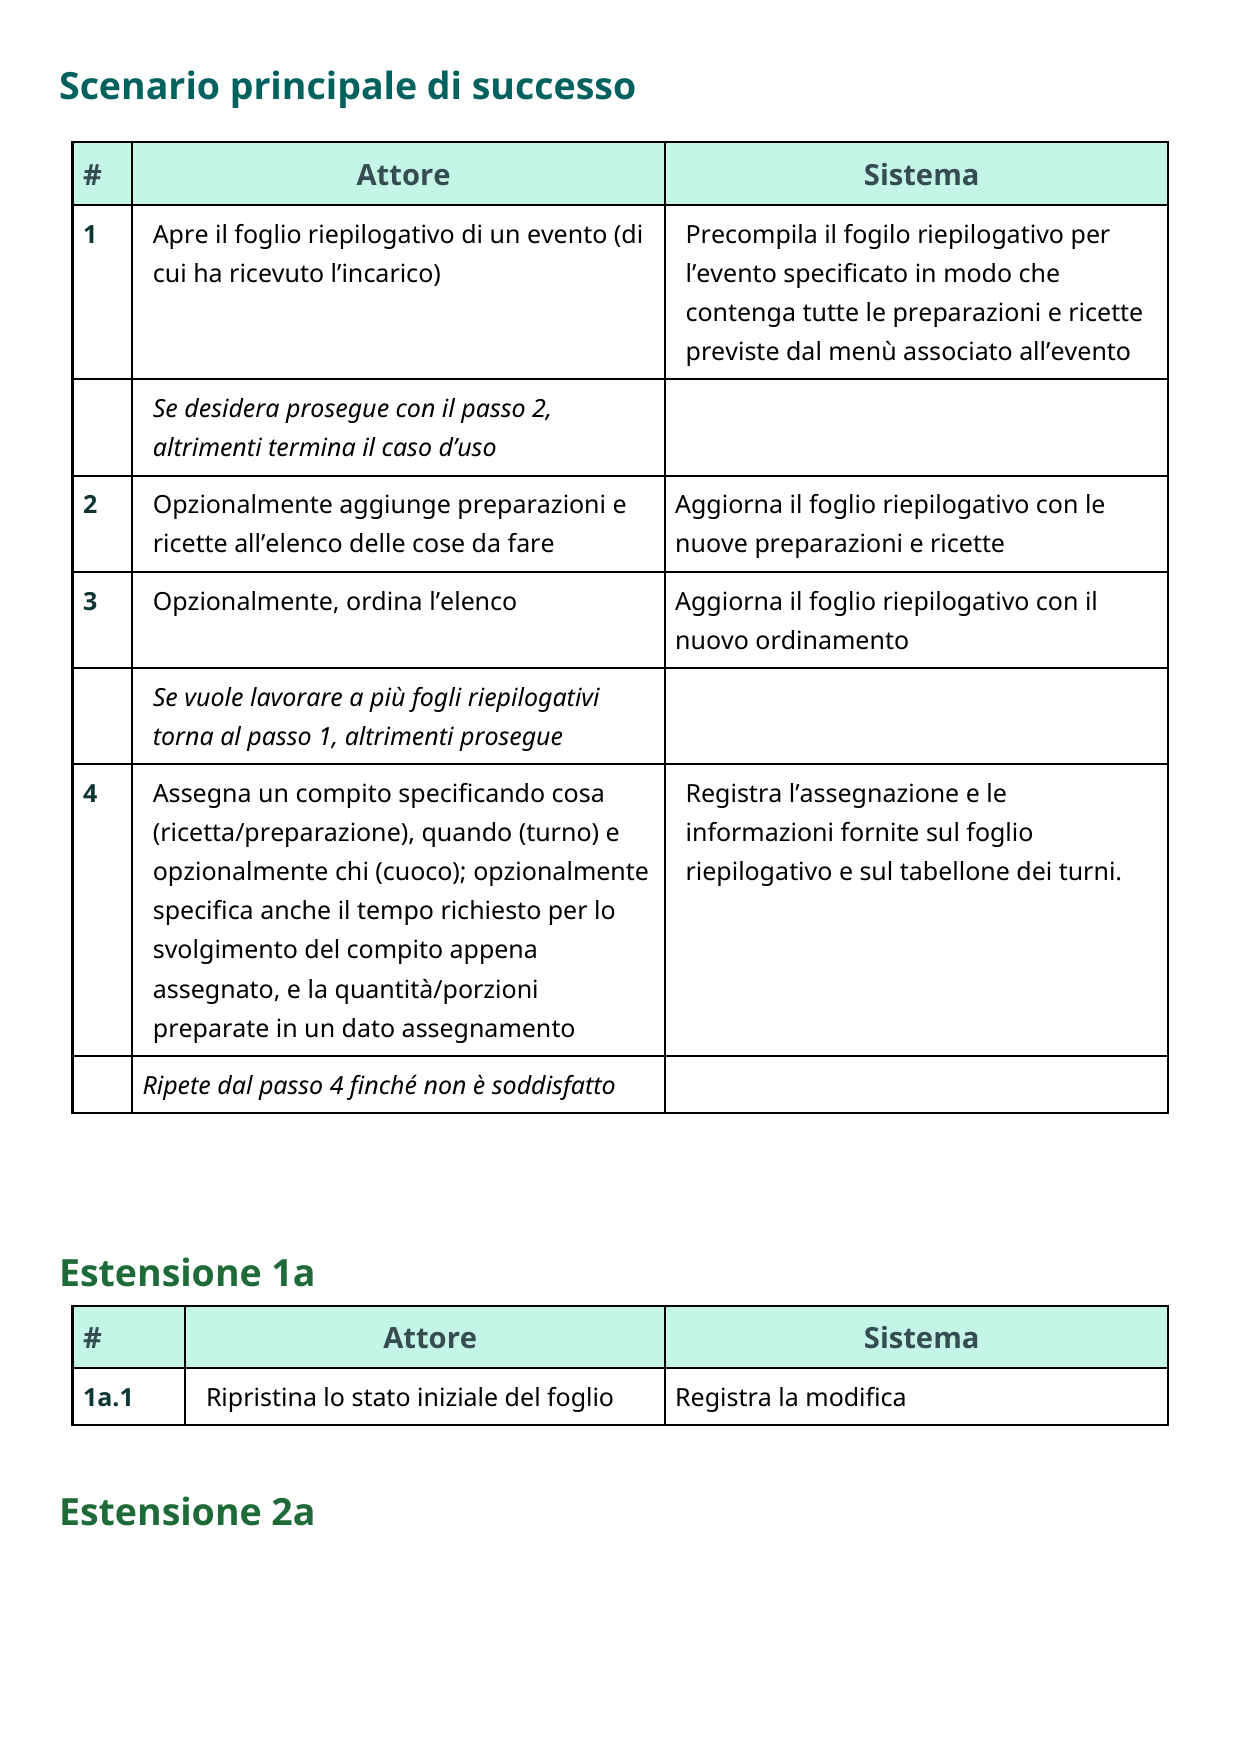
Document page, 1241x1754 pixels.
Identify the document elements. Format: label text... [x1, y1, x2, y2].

table_header Sistema [666, 1307, 1167, 1367]
table_cell 2 [74, 477, 131, 571]
table_header # [74, 1307, 184, 1367]
table_cell 1a.1 [74, 1369, 184, 1424]
text Estensione 1a [59, 1246, 1181, 1297]
table_cell [74, 380, 131, 474]
text Estensione 2a [59, 1485, 1181, 1536]
table_header Sistema [666, 143, 1167, 204]
table_cell Precompila il fogilo riepilogativo per l’evento specificato in modo che contenga tutte le preparazioni e ricette previste dal menù associato all’evento [666, 206, 1167, 378]
table_cell 4 [74, 765, 131, 1055]
table_cell Opzionalmente, ordina l’elenco [133, 573, 664, 667]
table_cell [74, 669, 131, 763]
table_cell Ripete dal passo 4 finché non è soddisfatto [133, 1057, 664, 1112]
table_cell 1 [74, 206, 131, 378]
table_cell 3 [74, 573, 131, 667]
table_cell Aggiorna il foglio riepilogativo con le nuove preparazioni e ricette [666, 477, 1167, 571]
table_cell [666, 669, 1167, 763]
table_cell Aggiorna il foglio riepilogativo con il nuovo ordinamento [666, 573, 1167, 667]
table_cell Se vuole lavorare a più fogli riepilogativi torna al passo 1, altrimenti prosegue [133, 669, 664, 763]
table_cell Ripristina lo stato iniziale del foglio [186, 1369, 664, 1424]
table_header # [74, 143, 131, 204]
table_cell Registra l’assegnazione e le informazioni fornite sul foglio riepilogativo e sul tabellone dei turni. [666, 765, 1167, 1055]
table_cell [666, 380, 1167, 474]
table_header Attore [186, 1307, 664, 1367]
table_cell Opzionalmente aggiunge preparazioni e ricette all’elenco delle cose da fare [133, 477, 664, 571]
table_cell Apre il foglio riepilogativo di un evento (di cui ha ricevuto l’incarico) [133, 206, 664, 378]
table_header Attore [133, 143, 664, 204]
subtitle Scenario principale di successo [59, 59, 1181, 110]
table_cell Registra la modifica [666, 1369, 1167, 1424]
table_cell [666, 1057, 1167, 1112]
table_cell [74, 1057, 131, 1112]
table_cell Se desidera prosegue con il passo 2, altrimenti termina il caso d’uso [133, 380, 664, 474]
table_cell Assegna un compito specificando cosa (ricetta/preparazione), quando (turno) e opzionalmente chi (cuoco); opzionalmente specifica anche il tempo richiesto per lo svolgimento del compito appena assegnato, e la quantità/porzioni preparate in un dato assegnamento [133, 765, 664, 1055]
